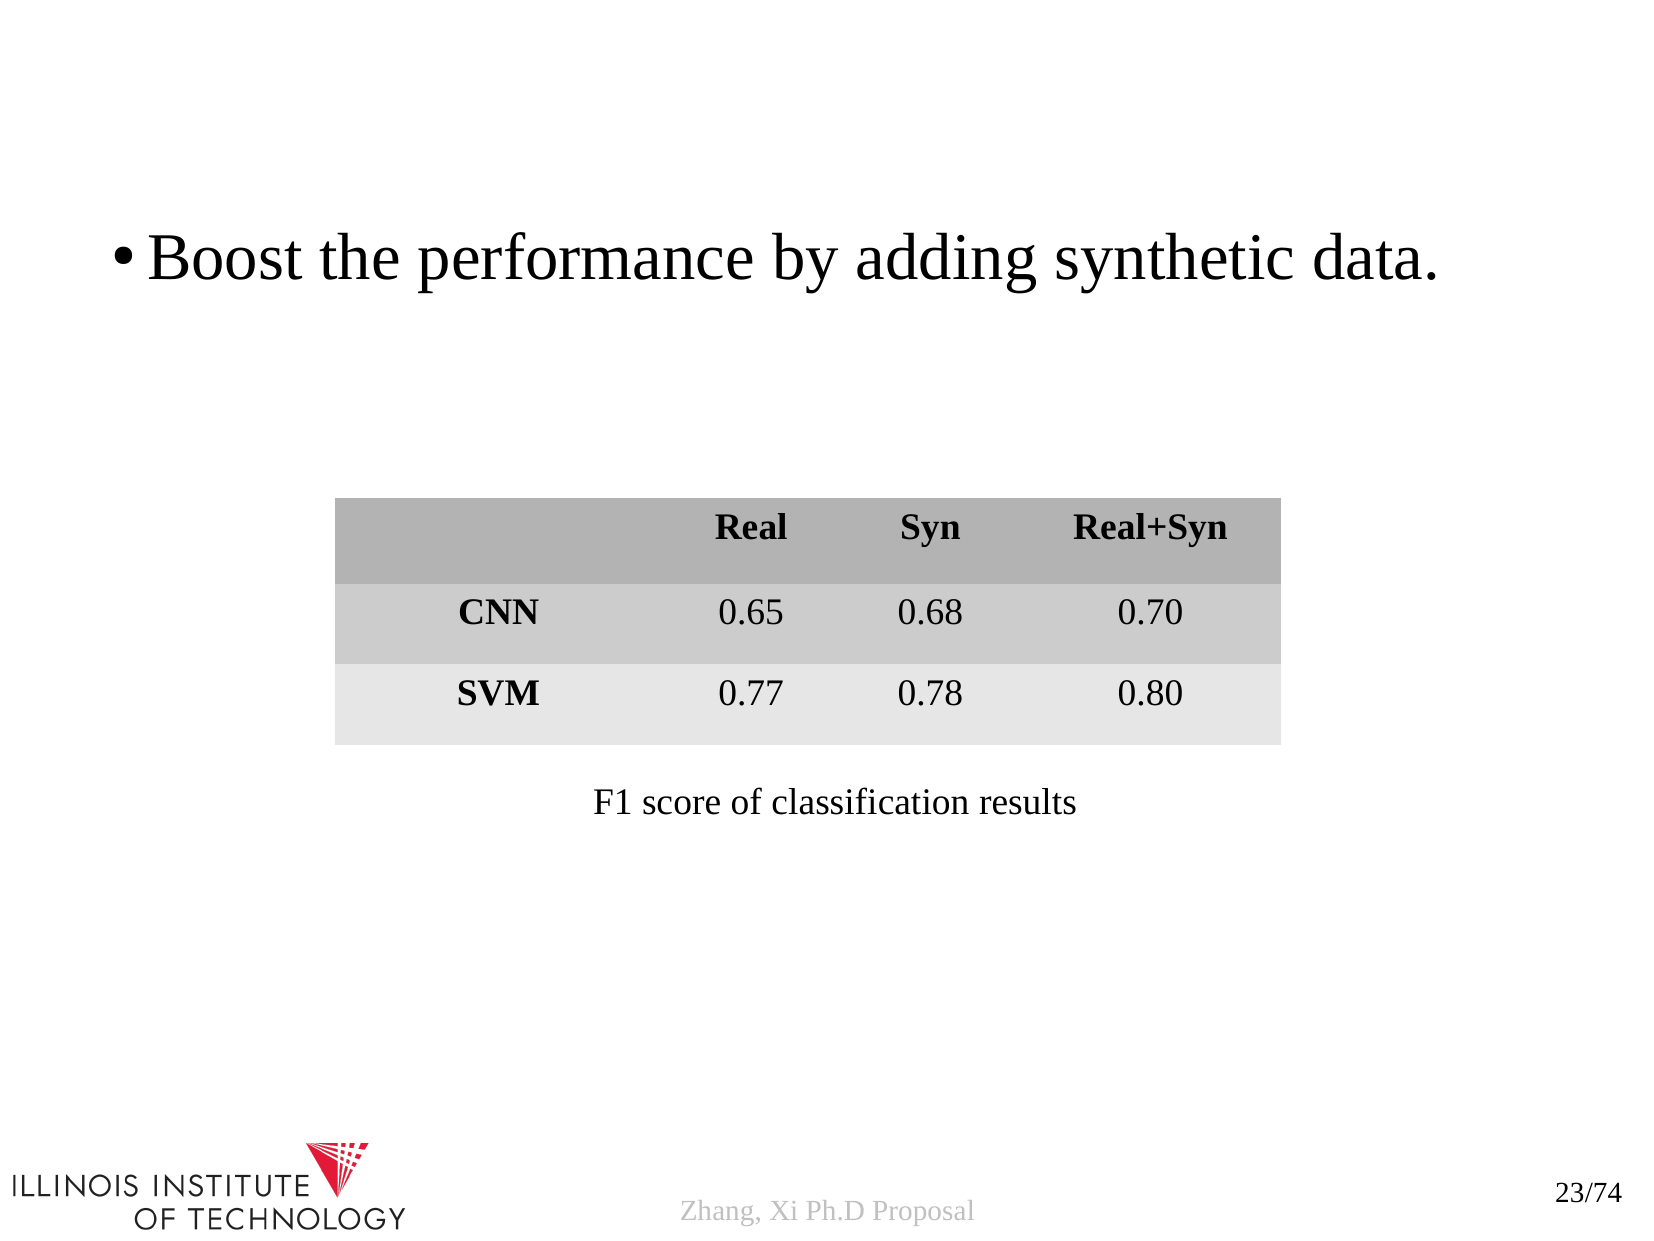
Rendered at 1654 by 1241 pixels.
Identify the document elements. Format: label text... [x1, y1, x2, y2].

table_cell 0.70 [1020, 584, 1281, 664]
table_cell 0.80 [1020, 664, 1281, 745]
text_box Boost the performance by adding synthetic data. [96, 175, 1612, 302]
picture [13, 1142, 406, 1230]
table_header Real+Syn [1020, 498, 1281, 584]
table_header Real [662, 498, 841, 584]
table_cell 0.68 [841, 584, 1020, 664]
table_cell 0.78 [841, 664, 1020, 745]
text_box F1 score of classification results [497, 753, 1173, 810]
table_cell 0.65 [662, 584, 841, 664]
table_cell SVM [335, 664, 662, 745]
table_header [335, 498, 662, 584]
table_header Syn [841, 498, 1020, 584]
table_cell CNN [335, 584, 662, 664]
table_cell 0.77 [662, 664, 841, 745]
